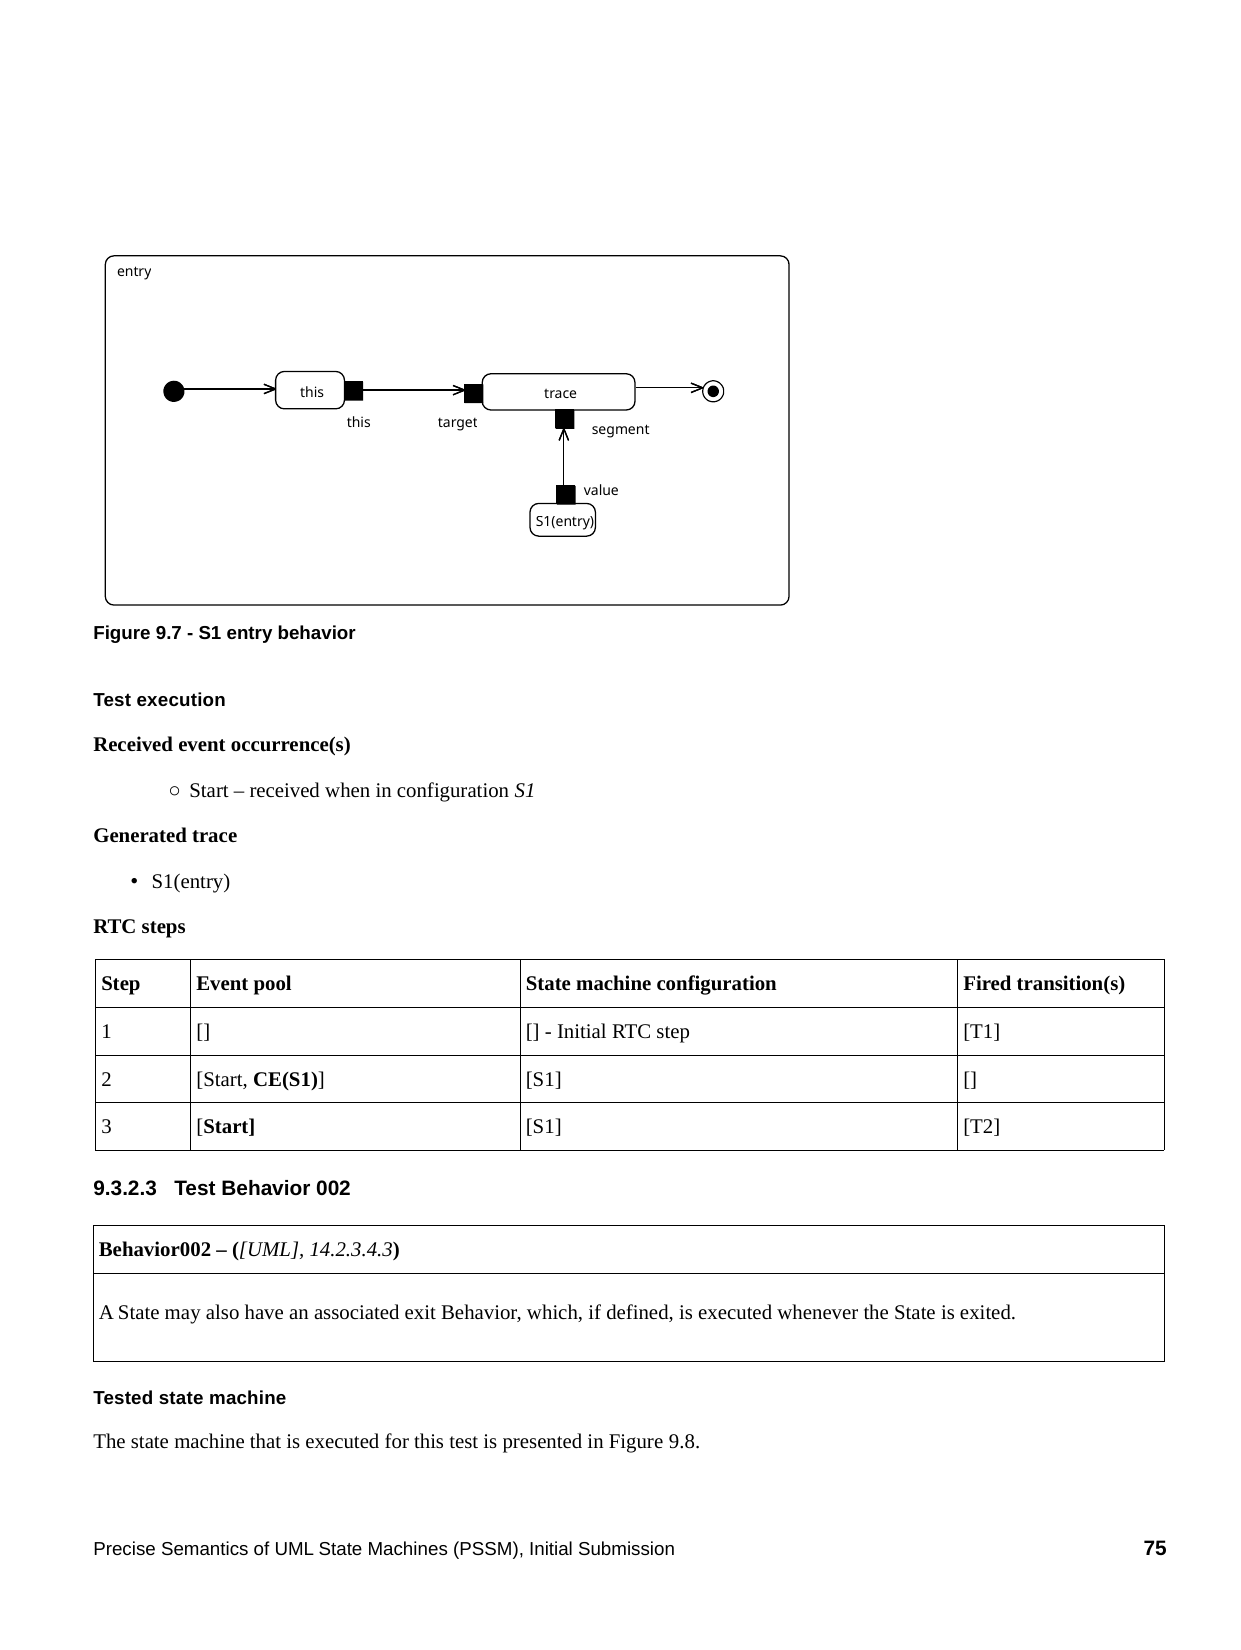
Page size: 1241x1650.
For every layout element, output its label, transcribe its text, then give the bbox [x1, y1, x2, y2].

text Generated trace [93, 823, 1164, 847]
text Received event occurrence(s) [93, 732, 1164, 756]
table_header Step [96, 960, 190, 1007]
list S1(entry) [131, 868, 1164, 893]
table_header Event pool [191, 960, 520, 1007]
text RTC steps [93, 914, 1164, 938]
text The state machine that is executed for this test is presented in Figure 9.8. [93, 1429, 1164, 1453]
table_cell [S1] [521, 1103, 957, 1150]
table_cell [] [191, 1008, 520, 1054]
table_cell [] - Initial RTC step [521, 1008, 957, 1054]
table_cell 1 [96, 1008, 190, 1054]
table_cell [Start, CE(S1)] [191, 1056, 520, 1102]
subtitle Test execution [93, 689, 1164, 711]
text Figure 9.7 - S1 entry behavior [93, 243, 924, 643]
table_cell [] [958, 1056, 1164, 1102]
subtitle Test Behavior 002 [93, 1175, 1164, 1200]
table_cell A State may also have an associated exit Behavior, which, if defined, is executed whenever the State is exited. [94, 1274, 1164, 1361]
table_cell [T1] [958, 1008, 1164, 1054]
table_cell [Start] [191, 1103, 520, 1150]
list Start – received when in configuration S1 [168, 777, 1164, 802]
table_cell [S1] [521, 1056, 957, 1102]
table_cell 2 [96, 1056, 190, 1102]
table_cell 3 [96, 1103, 190, 1150]
subtitle Tested state machine [93, 1387, 1164, 1408]
table_cell [T2] [958, 1103, 1164, 1150]
table_header State machine configuration [521, 960, 957, 1007]
table_header Fired transition(s) [958, 960, 1164, 1007]
table_header Behavior002 – ([UML], 14.2.3.4.3) [94, 1226, 1164, 1273]
